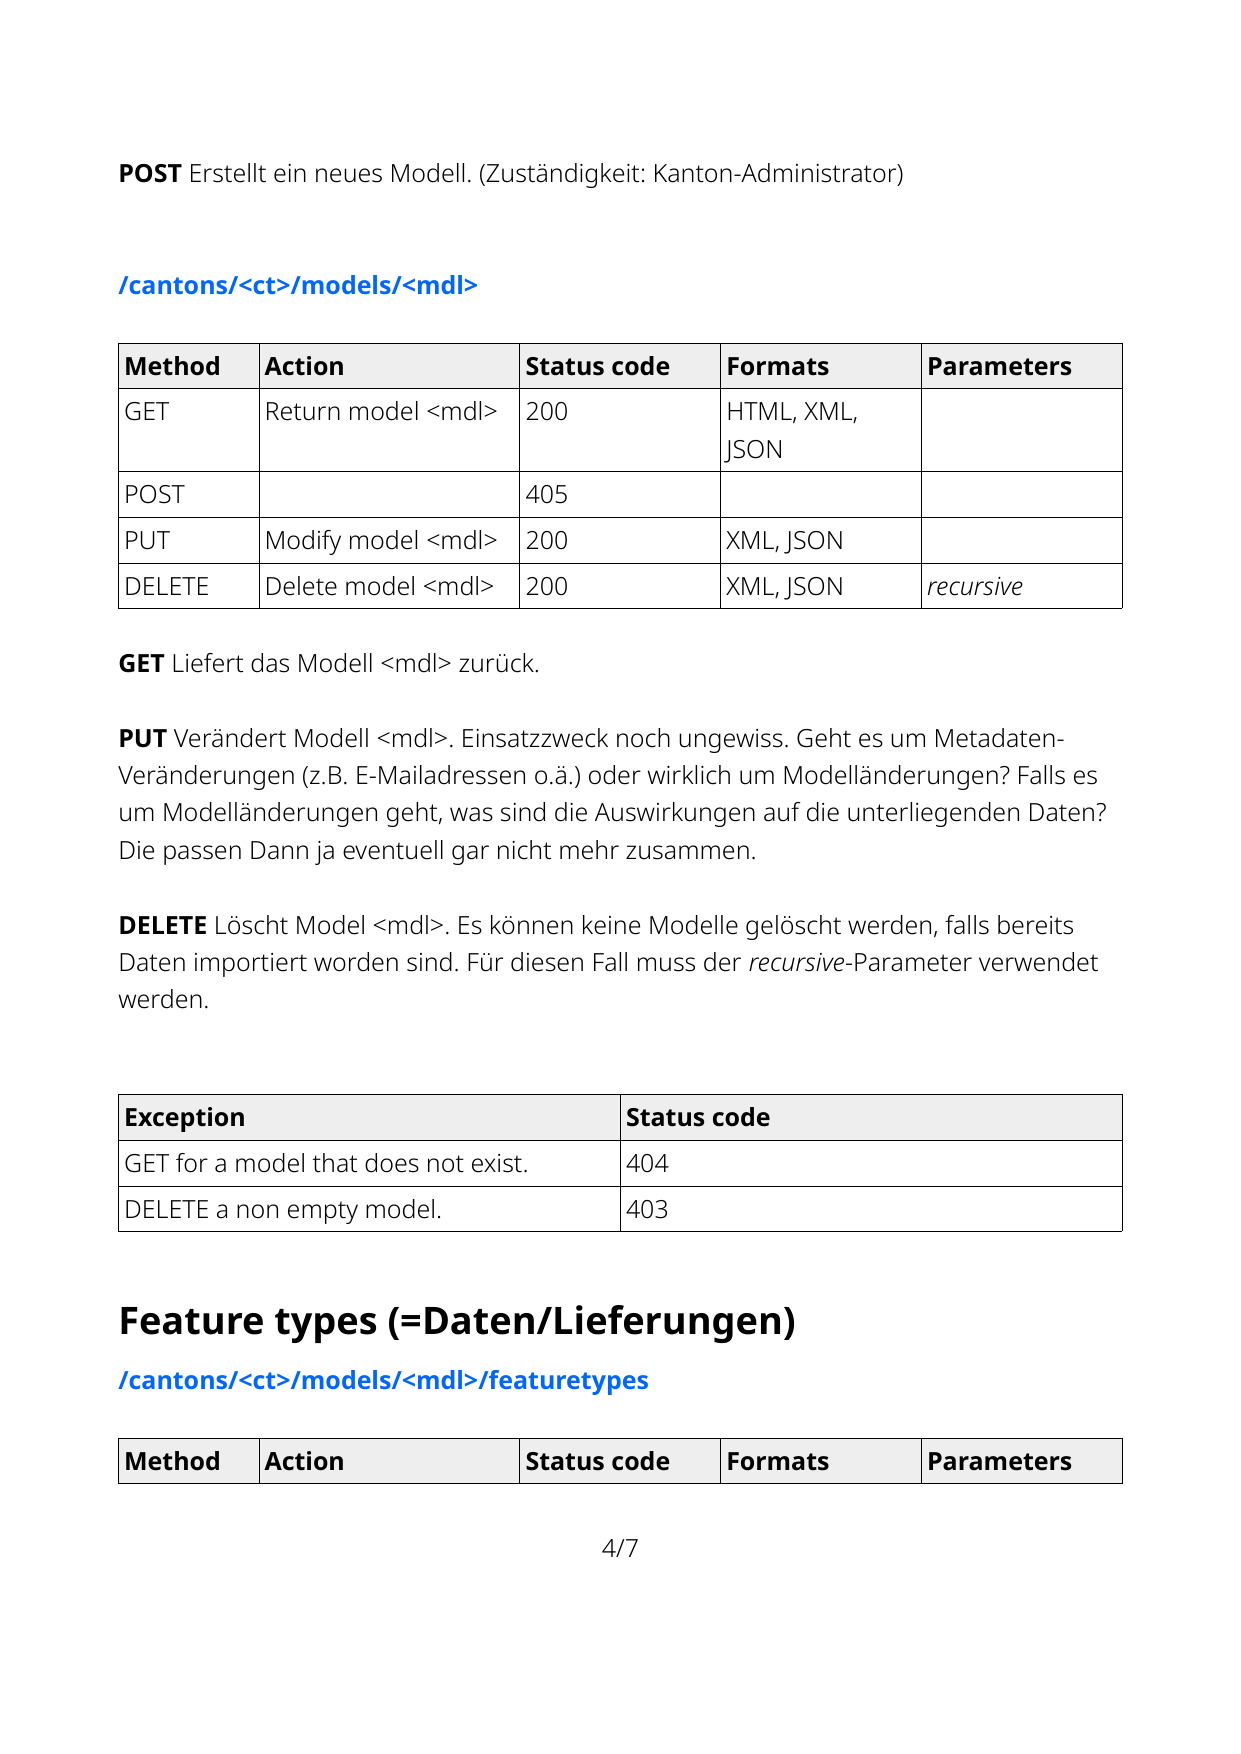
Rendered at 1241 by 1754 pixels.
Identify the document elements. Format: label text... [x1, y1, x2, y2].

table_cell POST [119, 472, 259, 517]
table_cell Delete model <mdl> [260, 564, 519, 608]
text DELETE Löscht Model <mdl>. Es können keine Modelle gelöscht werden, falls bereits Daten importiert worden sind. Für diesen Fall muss der recursive-Parameter verwendet werden. [118, 907, 1122, 1016]
table_header Status code [621, 1095, 1122, 1140]
table_cell Modify model <mdl> [260, 518, 519, 562]
table_cell [260, 472, 519, 517]
table_cell [922, 389, 1122, 471]
text PUT Verändert Modell <mdl>. Einsatzzweck noch ungewiss. Geht es um Metadaten-Veränderungen (z.B. E-Mailadressen o.ä.) oder wirklich um Modelländerungen? Falls es um Modelländerungen geht, was sind die Auswirkungen auf die unterliegenden Daten? Die passen Dann ja eventuell gar nicht mehr zusammen. [118, 720, 1122, 867]
text /cantons/<ct>/models/<mdl>/featuretypes [118, 1363, 1122, 1397]
table_cell recursive [922, 564, 1122, 608]
table_cell [922, 518, 1122, 562]
table_header Action [260, 1439, 519, 1483]
table_cell 403 [621, 1187, 1122, 1231]
table_cell 200 [520, 389, 720, 471]
table_cell Return model <mdl> [260, 389, 519, 471]
table_header Formats [721, 1439, 921, 1483]
table_header Method [119, 1439, 259, 1483]
table_header Action [260, 344, 519, 388]
table_cell GET [119, 389, 259, 471]
table_cell GET for a model that does not exist. [119, 1141, 620, 1186]
table_header Exception [119, 1095, 620, 1140]
table_cell 405 [520, 472, 720, 517]
text GET Liefert das Modell <mdl> zurück. [118, 646, 1122, 679]
table_cell XML, JSON [721, 518, 921, 562]
table_cell DELETE a non empty model. [119, 1187, 620, 1231]
table_header Method [119, 344, 259, 388]
table_cell XML, JSON [721, 564, 921, 608]
table_header Status code [520, 1439, 720, 1483]
table_header Status code [520, 344, 720, 388]
table_cell HTML, XML, JSON [721, 389, 921, 471]
table_cell [922, 472, 1122, 517]
table_cell 404 [621, 1141, 1122, 1186]
table_cell PUT [119, 518, 259, 562]
table_cell DELETE [119, 564, 259, 608]
table_header Formats [721, 344, 921, 388]
text /cantons/<ct>/models/<mdl> [118, 268, 1122, 302]
table_cell 200 [520, 564, 720, 608]
table_cell 200 [520, 518, 720, 562]
text POST Erstellt ein neues Modell. (Zuständigkeit: Kanton-Administrator) [118, 156, 1122, 189]
table_cell [721, 472, 921, 517]
subtitle Feature types (=Daten/Lieferungen) [118, 1294, 1122, 1345]
table_header Parameters [922, 344, 1122, 388]
table_header Parameters [922, 1439, 1122, 1483]
